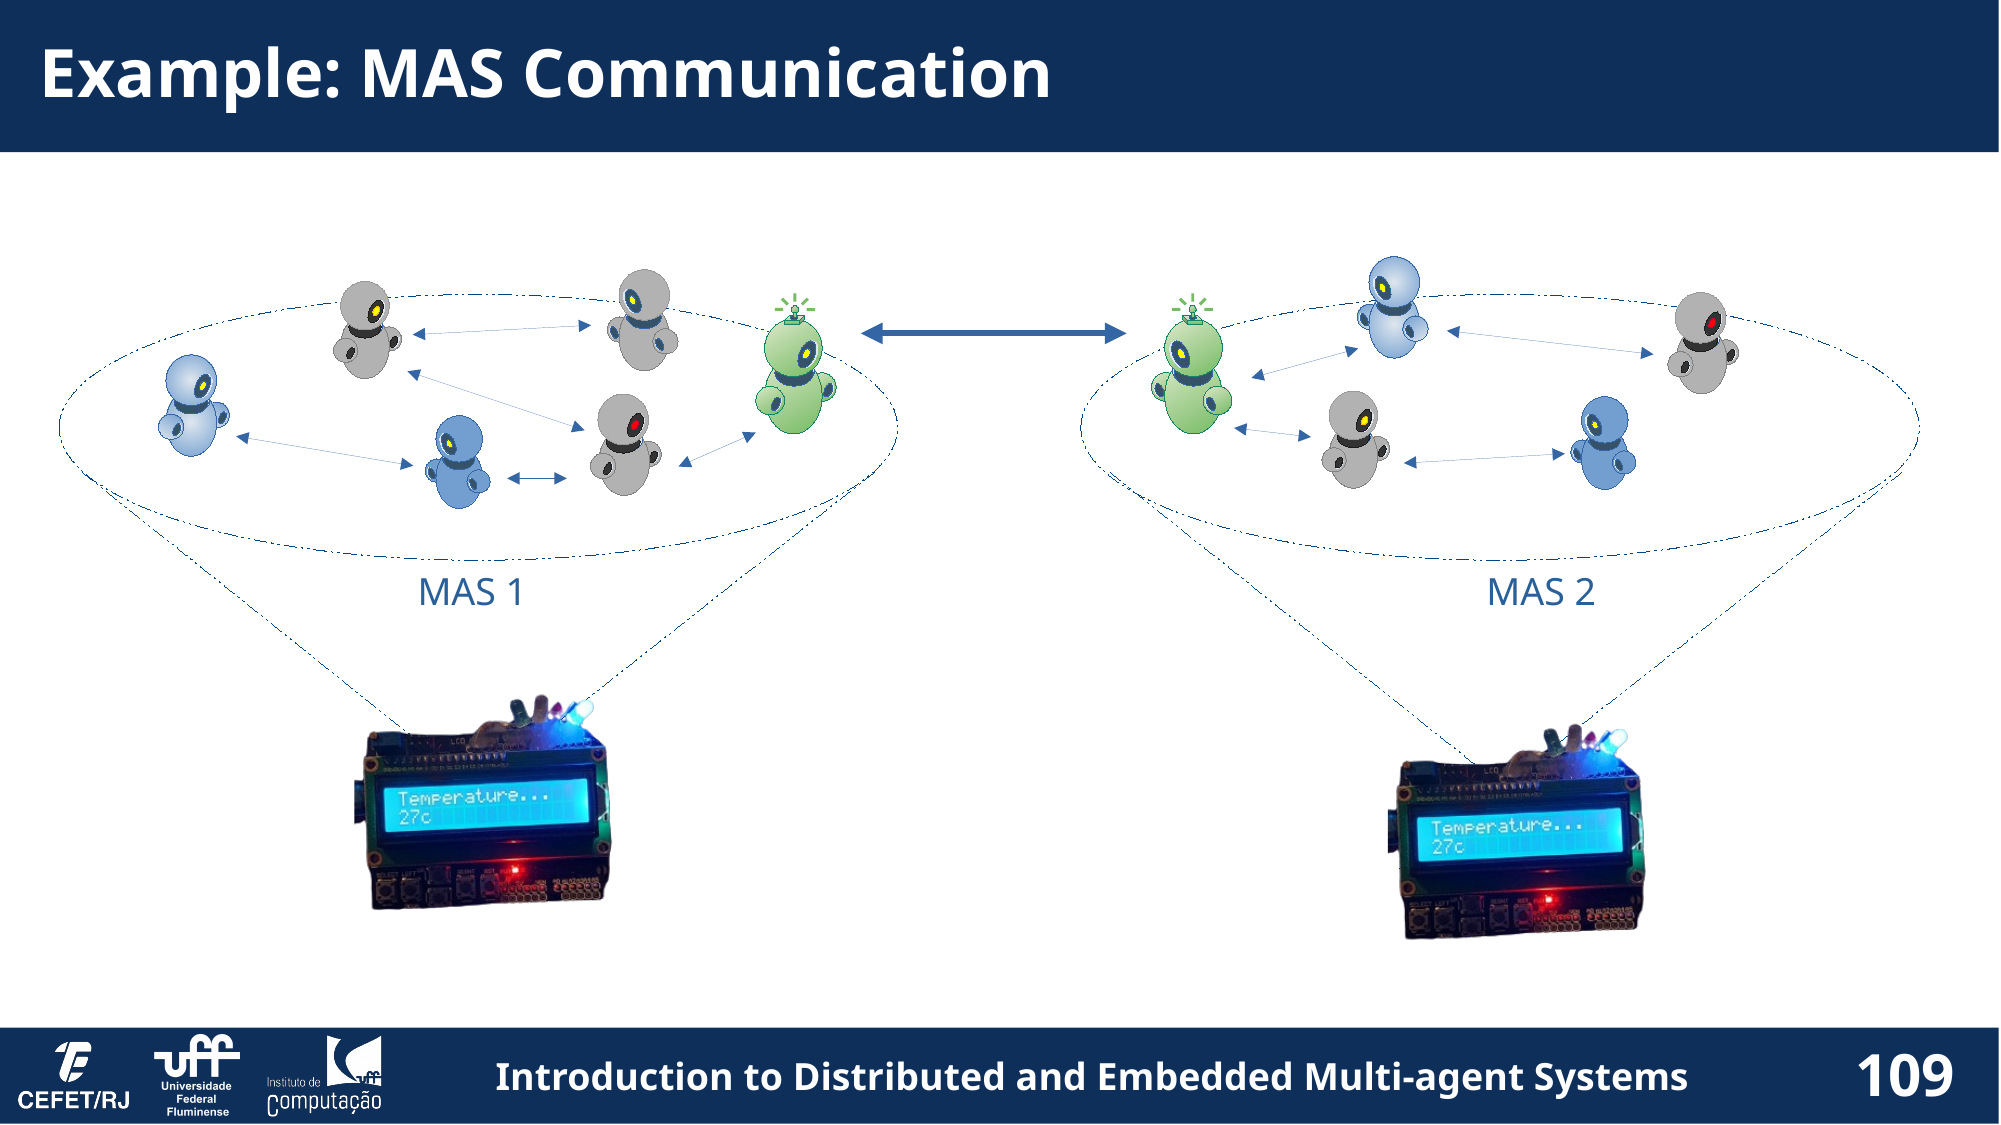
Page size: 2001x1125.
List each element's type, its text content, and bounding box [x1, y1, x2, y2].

text_box [755, 316, 837, 434]
text_box [1570, 396, 1636, 490]
text_box [607, 269, 679, 371]
text_box [1178, 297, 1187, 306]
text_box [780, 297, 789, 306]
text_box Example: MAS Communication [25, 23, 1999, 119]
text_box [1151, 316, 1232, 434]
text_box [1667, 292, 1739, 394]
text_box [158, 354, 230, 457]
text_box [1198, 297, 1207, 306]
picture [354, 679, 621, 945]
text_box [425, 415, 491, 509]
text_box MAS 1 [295, 560, 650, 621]
picture [153, 1033, 241, 1121]
text_box [333, 281, 402, 379]
text_box [1357, 256, 1429, 359]
text_box [1321, 391, 1390, 489]
text_box [774, 307, 784, 311]
text_box [590, 394, 662, 496]
text_box [1189, 305, 1197, 320]
text_box MAS 2 [1364, 560, 1719, 621]
picture [1387, 708, 1654, 975]
picture [265, 1033, 383, 1117]
text_box [790, 305, 799, 320]
text_box [1171, 307, 1181, 311]
text_box [800, 297, 809, 306]
picture [18, 1021, 129, 1125]
